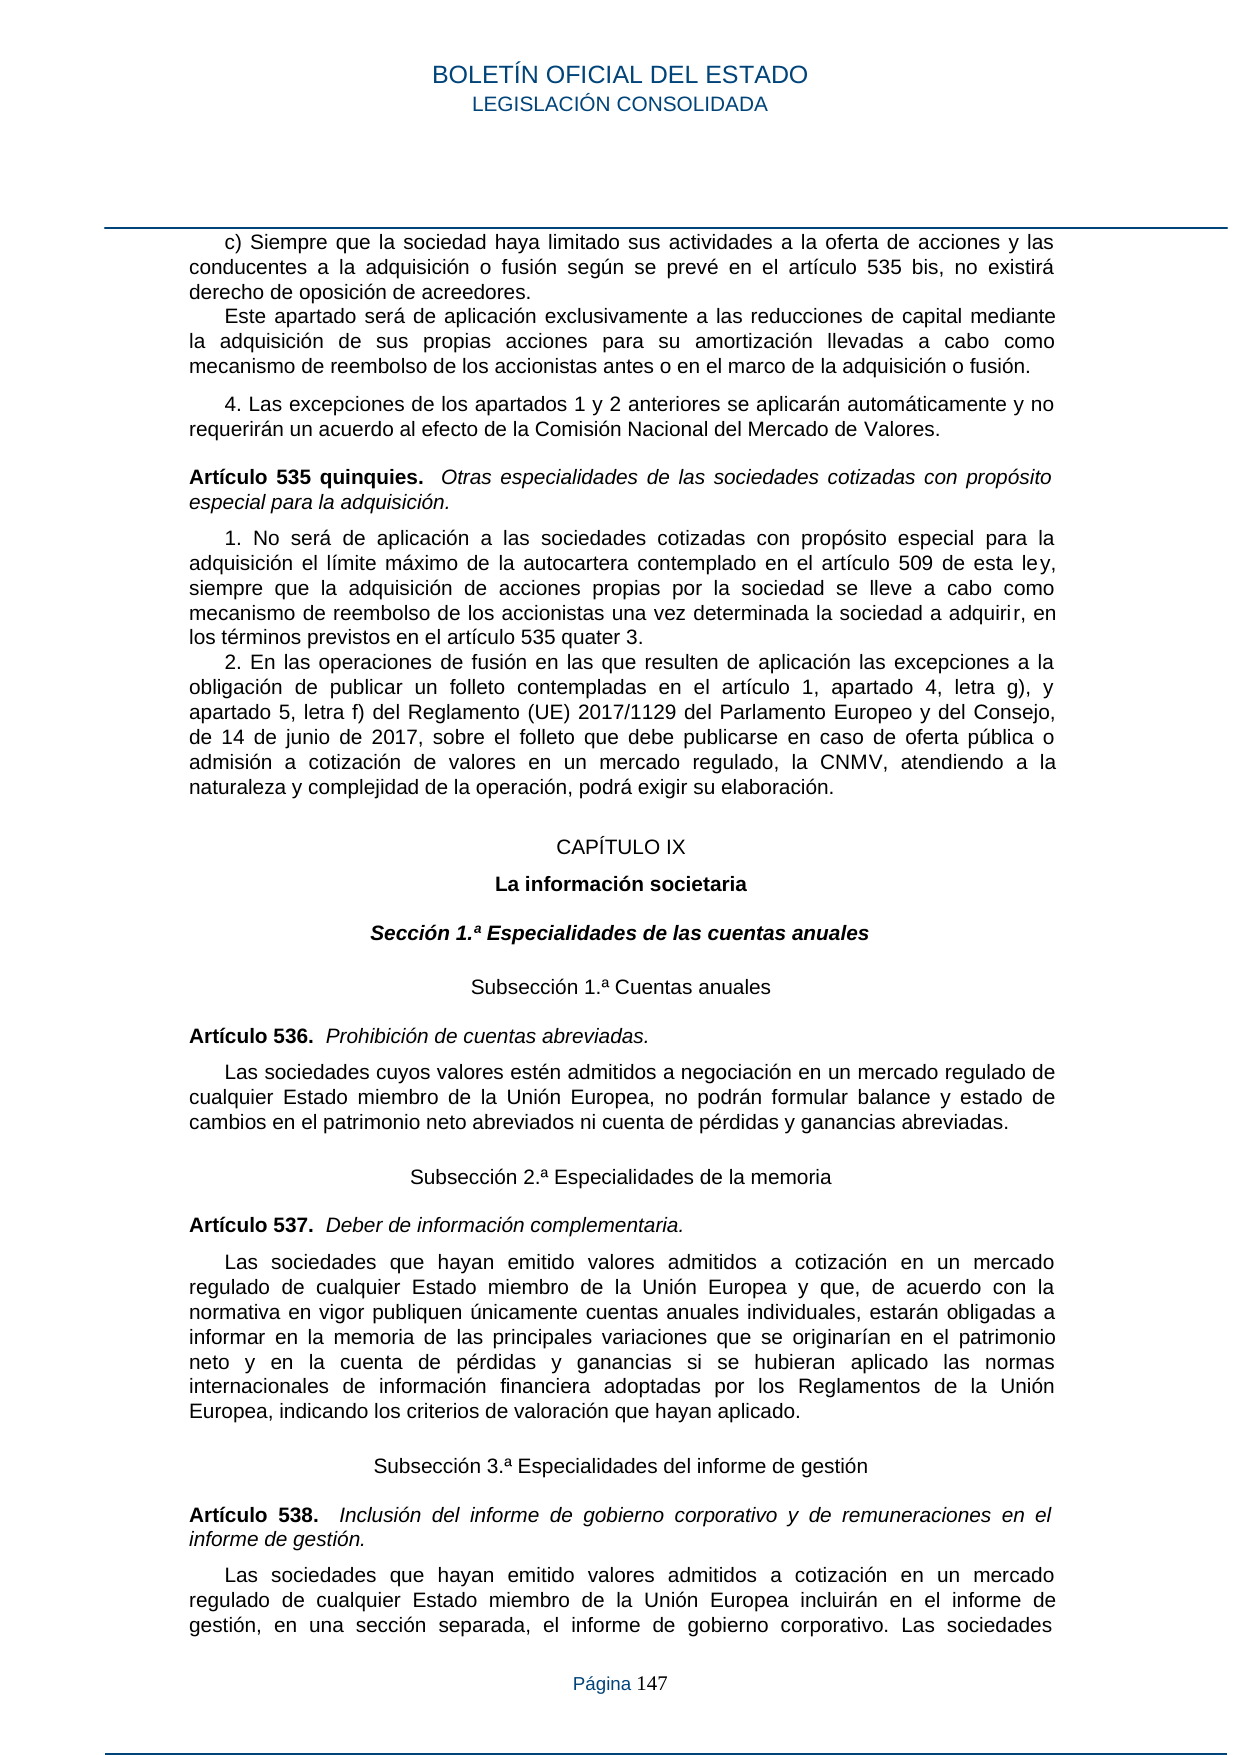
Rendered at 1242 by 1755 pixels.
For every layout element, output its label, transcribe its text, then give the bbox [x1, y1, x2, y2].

text [189, 205, 1056, 227]
text Artículo 535 quinquies. Otras especialidades de las sociedades cotizadas con propósito especial para la adquisición. [189, 465, 1056, 514]
text Las sociedades que hayan emitido valores admitidos a cotización en un mercado regulado de cualquier Estado miembro de la Unión Europea y que, de acuerdo con la normativa en vigor publiquen únicamente cuentas anuales individuales, estarán obligadas a informar en la memoria de las principales variaciones que se originarían en el patrimonio neto y en la cuenta de pérdidas y ganancias si se hubieran aplicado las normas internacionales de información financiera adoptadas por los Reglamentos de la Unión Europea, indicando los criterios de valoración que hayan aplicado. [189, 1250, 1056, 1423]
text CAPÍTULO IX [552, 835, 690, 859]
text Artículo 536. Prohibición de cuentas abreviadas. [189, 1023, 1196, 1047]
text Sección 1.ª Especialidades de las cuentas anuales [366, 920, 875, 944]
text Las sociedades que hayan emitido valores admitidos a cotización en un mercado regulado de cualquier Estado miembro de la Unión Europea incluirán en el informe de gestión, en una sección separada, el informe de gobierno corporativo. Las sociedades [189, 1563, 1056, 1637]
text Las sociedades cuyos valores estén admitidos a negociación en un mercado regulado de cualquier Estado miembro de la Unión Europea, no podrán formular balance y estado de cambios en el patrimonio neto abreviados ni cuenta de pérdidas y ganancias abreviadas. [189, 1060, 1056, 1134]
text Subsección 3.ª Especialidades del informe de gestión [369, 1454, 873, 1478]
text Artículo 538. Inclusión del informe de gobierno corporativo y de remuneraciones en el informe de gestión. [189, 1502, 1056, 1551]
text La información societaria [490, 872, 751, 896]
text Este apartado será de aplicación exclusivamente a las reducciones de capital mediante la adquisición de sus propias acciones para su amortización llevadas a cabo como mecanismo de reembolso de los accionistas antes o en el marco de la adquisición o fusión. [189, 304, 1056, 378]
text Artículo 537. Deber de información complementaria. [189, 1213, 1196, 1237]
text 1. No será de aplicación a las sociedades cotizadas con propósito especial para la adquisición el límite máximo de la autocartera contemplado en el artículo 509 de esta ley, siempre que la adquisición de acciones propias por la sociedad se lleve a cabo como mecanismo de reembolso de los accionistas una vez determinada la sociedad a adquirir, en los términos previstos en el artículo 535 quater 3. [189, 526, 1056, 649]
text 4. Las excepciones de los apartados 1 y 2 anteriores se aplicarán automáticamente y no requerirán un acuerdo al efecto de la Comisión Nacional del Mercado de Valores. [189, 392, 1056, 440]
text c) Siempre que la sociedad haya limitado sus actividades a la oferta de acciones y las conducentes a la adquisición o fusión según se prevé en el artículo 535 bis, no existirá derecho de oposición de acreedores. [189, 229, 1056, 303]
text Subsección 2.ª Especialidades de la memoria [405, 1164, 837, 1188]
text Subsección 1.ª Cuentas anuales [466, 975, 776, 999]
text 2. En las operaciones de fusión en las que resulten de aplicación las excepciones a la obligación de publicar un folleto contempladas en el artículo 1, apartado 4, letra g), y apartado 5, letra f) del Reglamento (UE) 2017/1129 del Parlamento Europeo y del Consejo, de 14 de junio de 2017, sobre el folleto que debe publicarse en caso de oferta pública o admisión a cotización de valores en un mercado regulado, la CNMV, atendiendo a la naturaleza y complejidad de la operación, podrá exigir su elaboración. [189, 650, 1056, 798]
